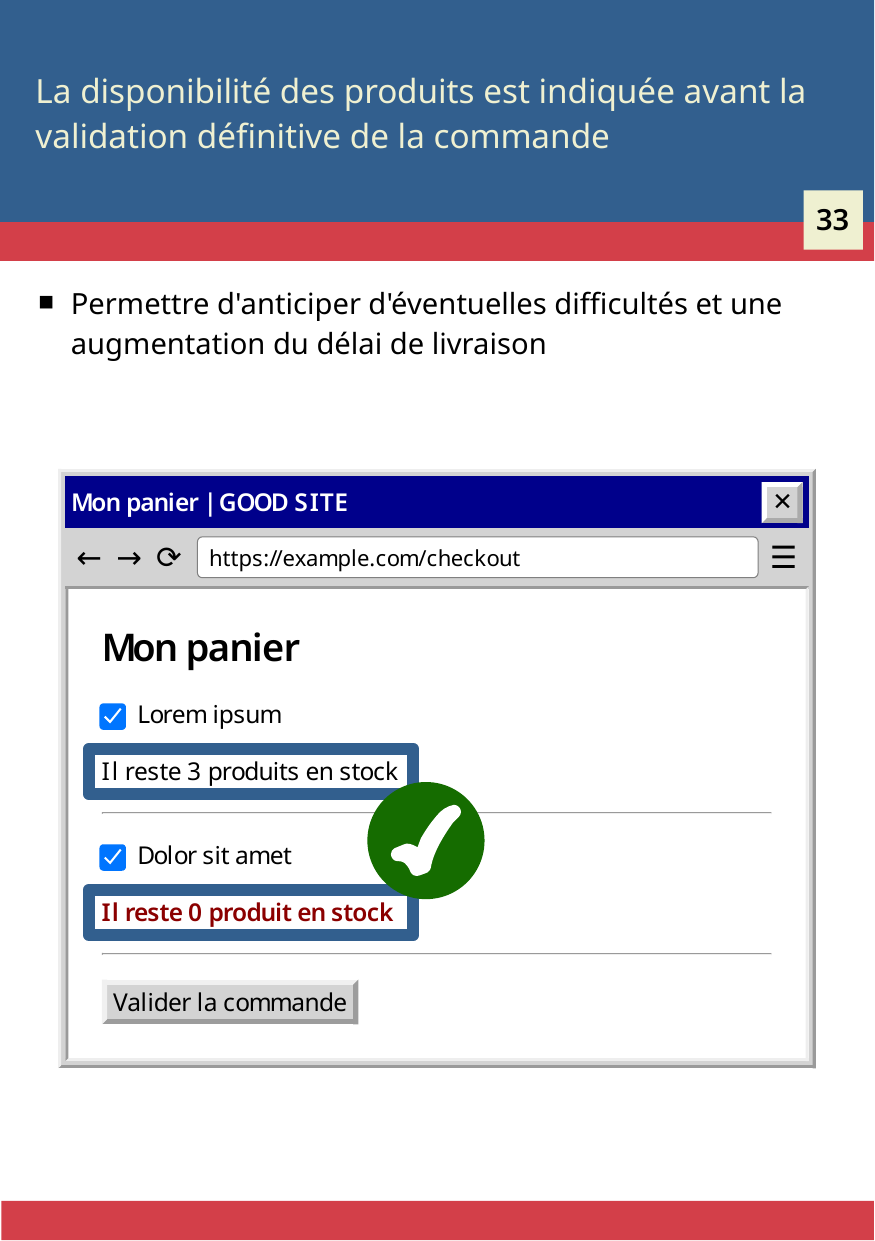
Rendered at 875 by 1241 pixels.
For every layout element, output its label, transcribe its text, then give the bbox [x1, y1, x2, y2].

list Permettre d'anticiper d'éventuelles difficultés et une augmentation du délai de livraison [23, 283, 839, 1111]
text_box 33 [803, 188, 863, 249]
title La disponibilité des produits est indiquée avant la validation définitive de la commande [35, 13, 839, 213]
picture [57, 468, 817, 1069]
